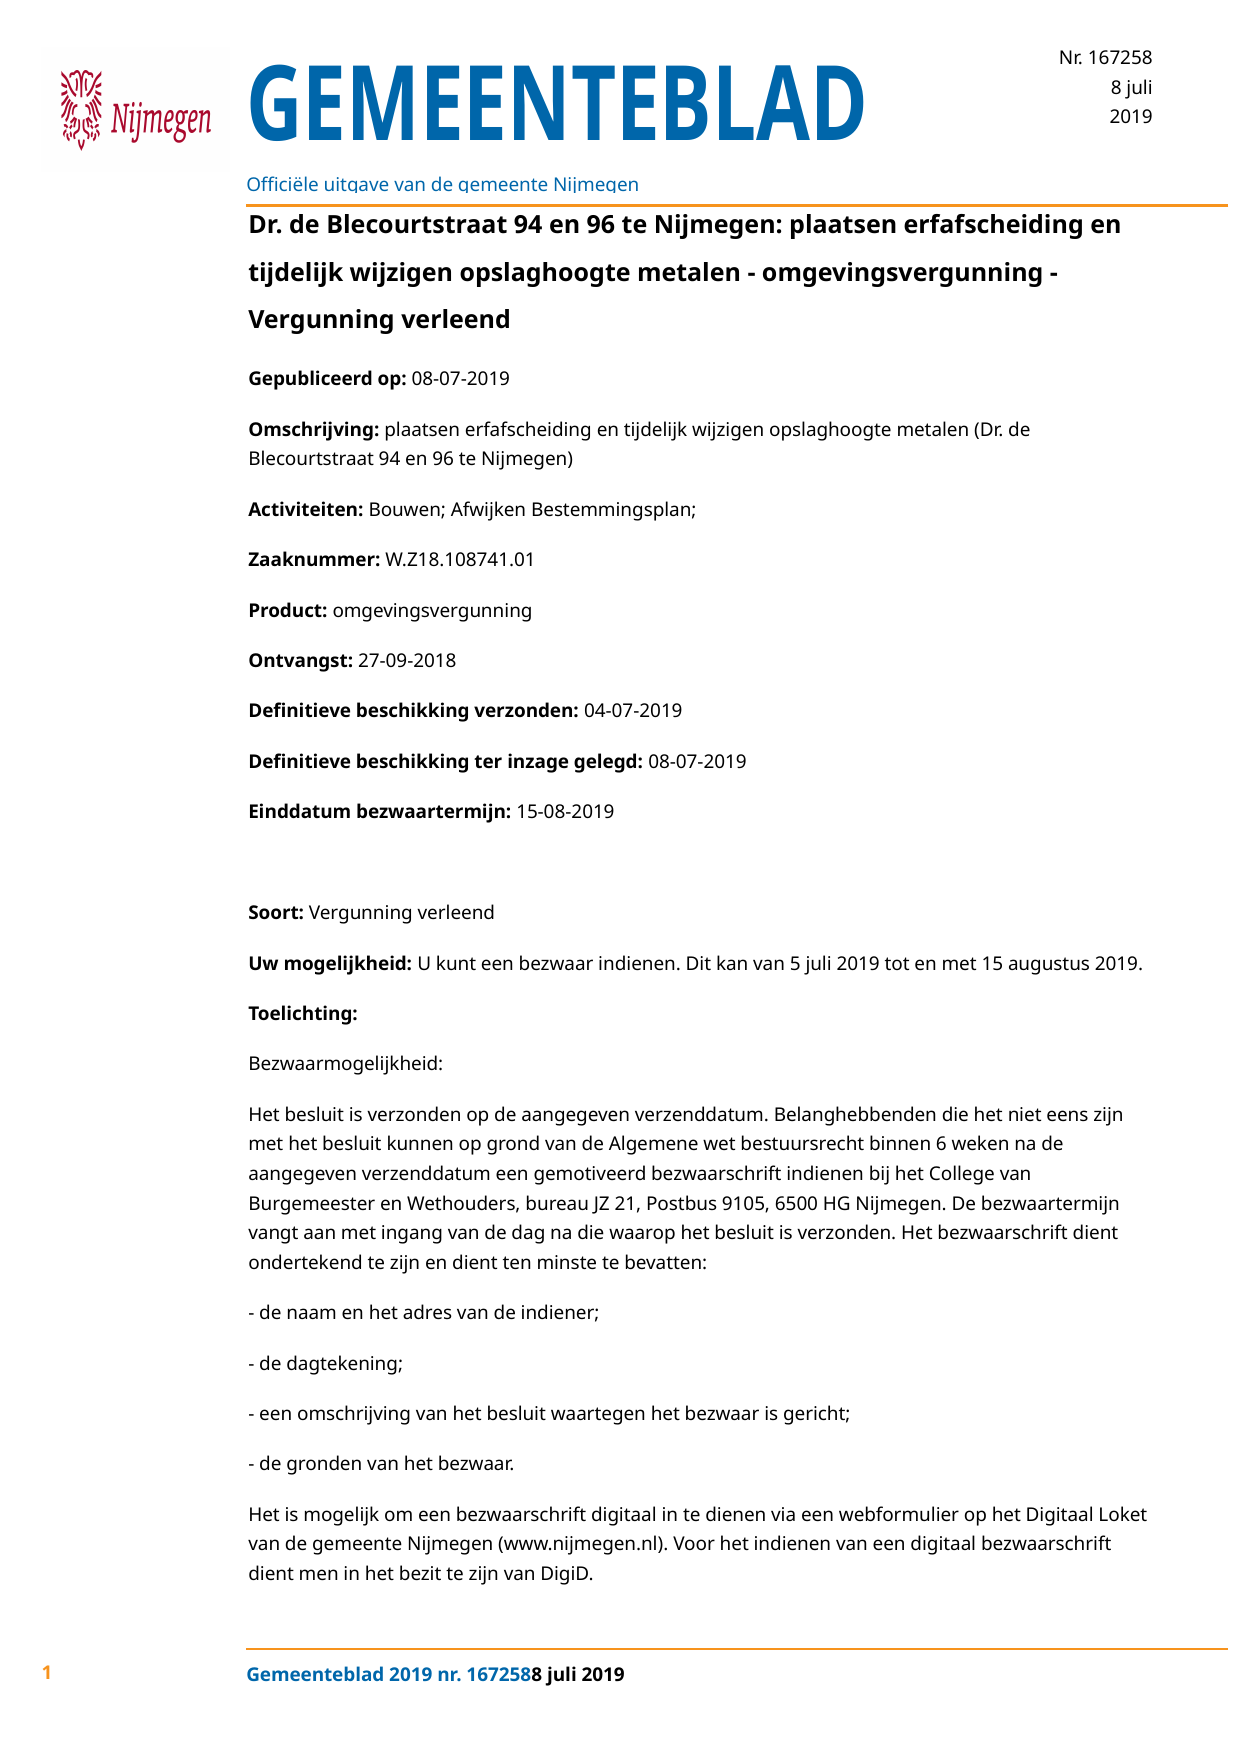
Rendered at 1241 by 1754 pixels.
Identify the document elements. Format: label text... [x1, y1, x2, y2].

text Omschrijving: plaatsen erfafscheiding en tijdelijk wijzigen opslaghoogte metalen (Dr. de Blecourtstraat 94 en 96 te Nijmegen) [248, 416, 1152, 471]
text Het is mogelijk om een bezwaarschrift digitaal in te dienen via een webformulier op het Digitaal Loket van de gemeente Nijmegen (www.nijmegen.nl). Voor het indienen van een digitaal bezwaarschrift dient men in het bezit te zijn van DigiD. [248, 1501, 1152, 1586]
text Definitieve beschikking ter inzage gelegd: 08-07-2019 [248, 748, 1152, 774]
text - de gronden van het bezwaar. [248, 1451, 1152, 1476]
text Uw mogelijkheid: U kunt een bezwaar indienen. Dit kan van 5 juli 2019 tot en met 15 augustus 2019. [248, 950, 1152, 975]
text Bezwaarmogelijkheid: [248, 1051, 1152, 1076]
text Zaaknummer: W.Z18.108741.01 [248, 546, 1152, 572]
text - de dagtekening; [248, 1350, 1152, 1375]
text Gepubliceerd op: 08-07-2019 [248, 366, 1152, 391]
text Product: omgevingsvergunning [248, 597, 1152, 622]
text Toelichting: [248, 1000, 1152, 1026]
text - een omschrijving van het besluit waartegen het bezwaar is gericht; [248, 1400, 1152, 1426]
picture [41, 47, 231, 172]
text Soort: Vergunning verleend [248, 899, 1152, 925]
text - de naam en het adres van de indiener; [248, 1299, 1152, 1325]
text Einddatum bezwaartermijn: 15-08-2019 [248, 798, 1152, 824]
text Ontvangst: 27-09-2018 [248, 647, 1152, 673]
text Dr. de Blecourtstraat 94 en 96 te Nijmegen: plaatsen erfafscheiding en tijdelijk wijzigen opslaghoogte metalen - omgevingsvergunning - Vergunning verleend [248, 207, 1152, 336]
text Definitieve beschikking verzonden: 04-07-2019 [248, 698, 1152, 723]
text Het besluit is verzonden op de aangegeven verzenddatum. Belanghebbenden die het niet eens zijn met het besluit kunnen op grond van de Algemene wet bestuursrecht binnen 6 weken na de aangegeven verzenddatum een gemotiveerd bezwaarschrift indienen bij het College van Burgemeester en Wethouders, bureau JZ 21, Postbus 9105, 6500 HG Nijmegen. De bezwaartermijn vangt aan met ingang van de dag na die waarop het besluit is verzonden. Het bezwaarschrift dient ondertekend te zijn en dient ten minste te bevatten: [248, 1101, 1152, 1274]
text Activiteiten: Bouwen; Afwijken Bestemmingsplan; [248, 496, 1152, 522]
